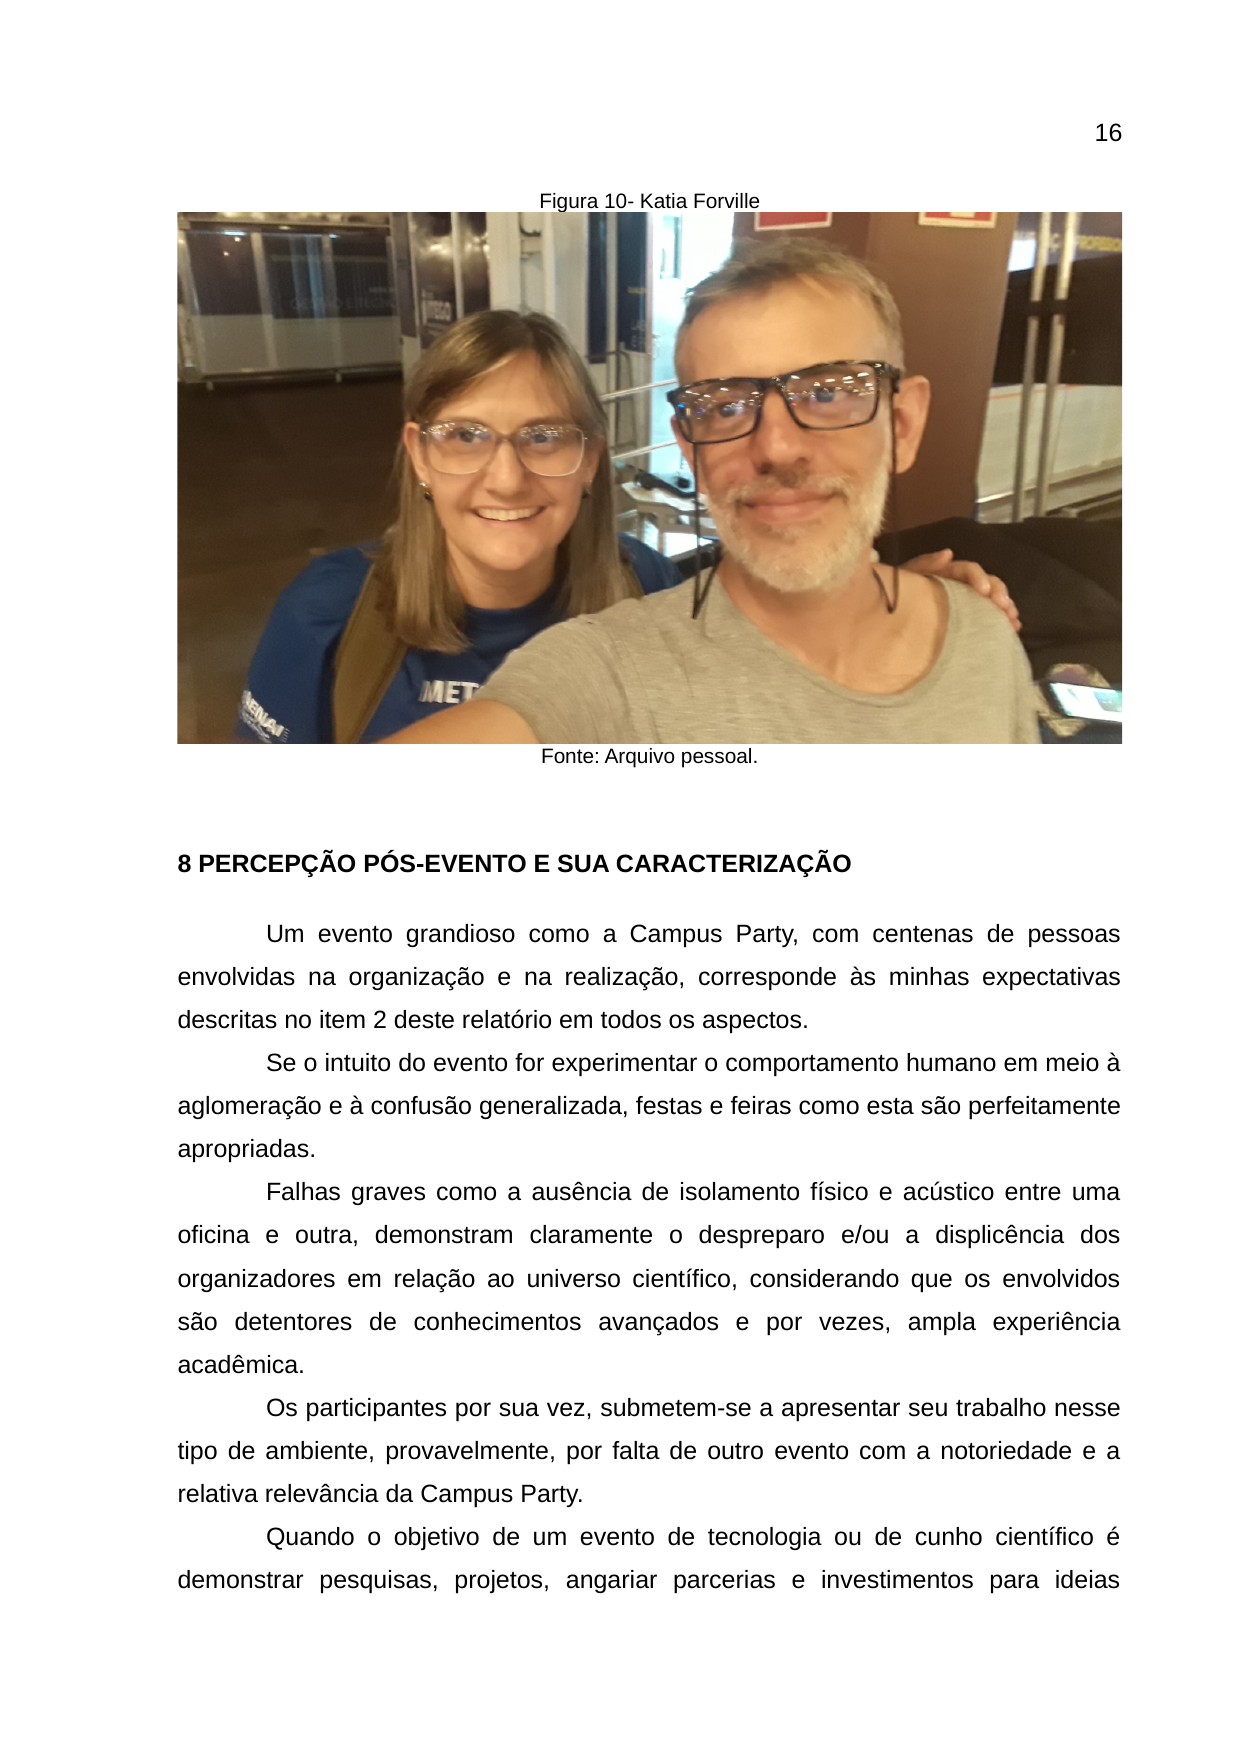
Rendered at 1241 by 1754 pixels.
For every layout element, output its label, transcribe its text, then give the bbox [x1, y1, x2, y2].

text Fonte: Arquivo pessoal. [177, 744, 1122, 768]
text Se o intuito do evento for experimentar o comportamento humano em meio à aglomeração e à confusão generalizada, festas e feiras como esta são perfeitamente apropriadas. [177, 1048, 1122, 1163]
picture [177, 212, 1123, 744]
text Quando o objetivo de um evento de tecnologia ou de cunho científico é demonstrar pesquisas, projetos, angariar parcerias e investimentos para ideias [177, 1522, 1122, 1594]
text [177, 176, 1122, 189]
subtitle PERCEPÇÃO PÓS-EVENTO E SUA CARACTERIZAÇÃO [177, 848, 1122, 877]
text Falhas graves como a ausência de isolamento físico e acústico entre uma oficina e outra, demonstram claramente o despreparo e/ou a displicência dos organizadores em relação ao universo científico, considerando que os envolvidos são detentores de conhecimentos avançados e por vezes, ampla experiência acadêmica. [177, 1177, 1122, 1378]
text Os participantes por sua vez, submetem-se a apresentar seu trabalho nesse tipo de ambiente, provavelmente, por falta de outro evento com a notoriedade e a relativa relevância da Campus Party. [177, 1393, 1122, 1508]
text Figura 10- Katia Forville [177, 189, 1122, 212]
text Um evento grandioso como a Campus Party, com centenas de pessoas envolvidas na organização e na realização, corresponde às minhas expectativas descritas no item 2 deste relatório em todos os aspectos. [177, 918, 1122, 1033]
